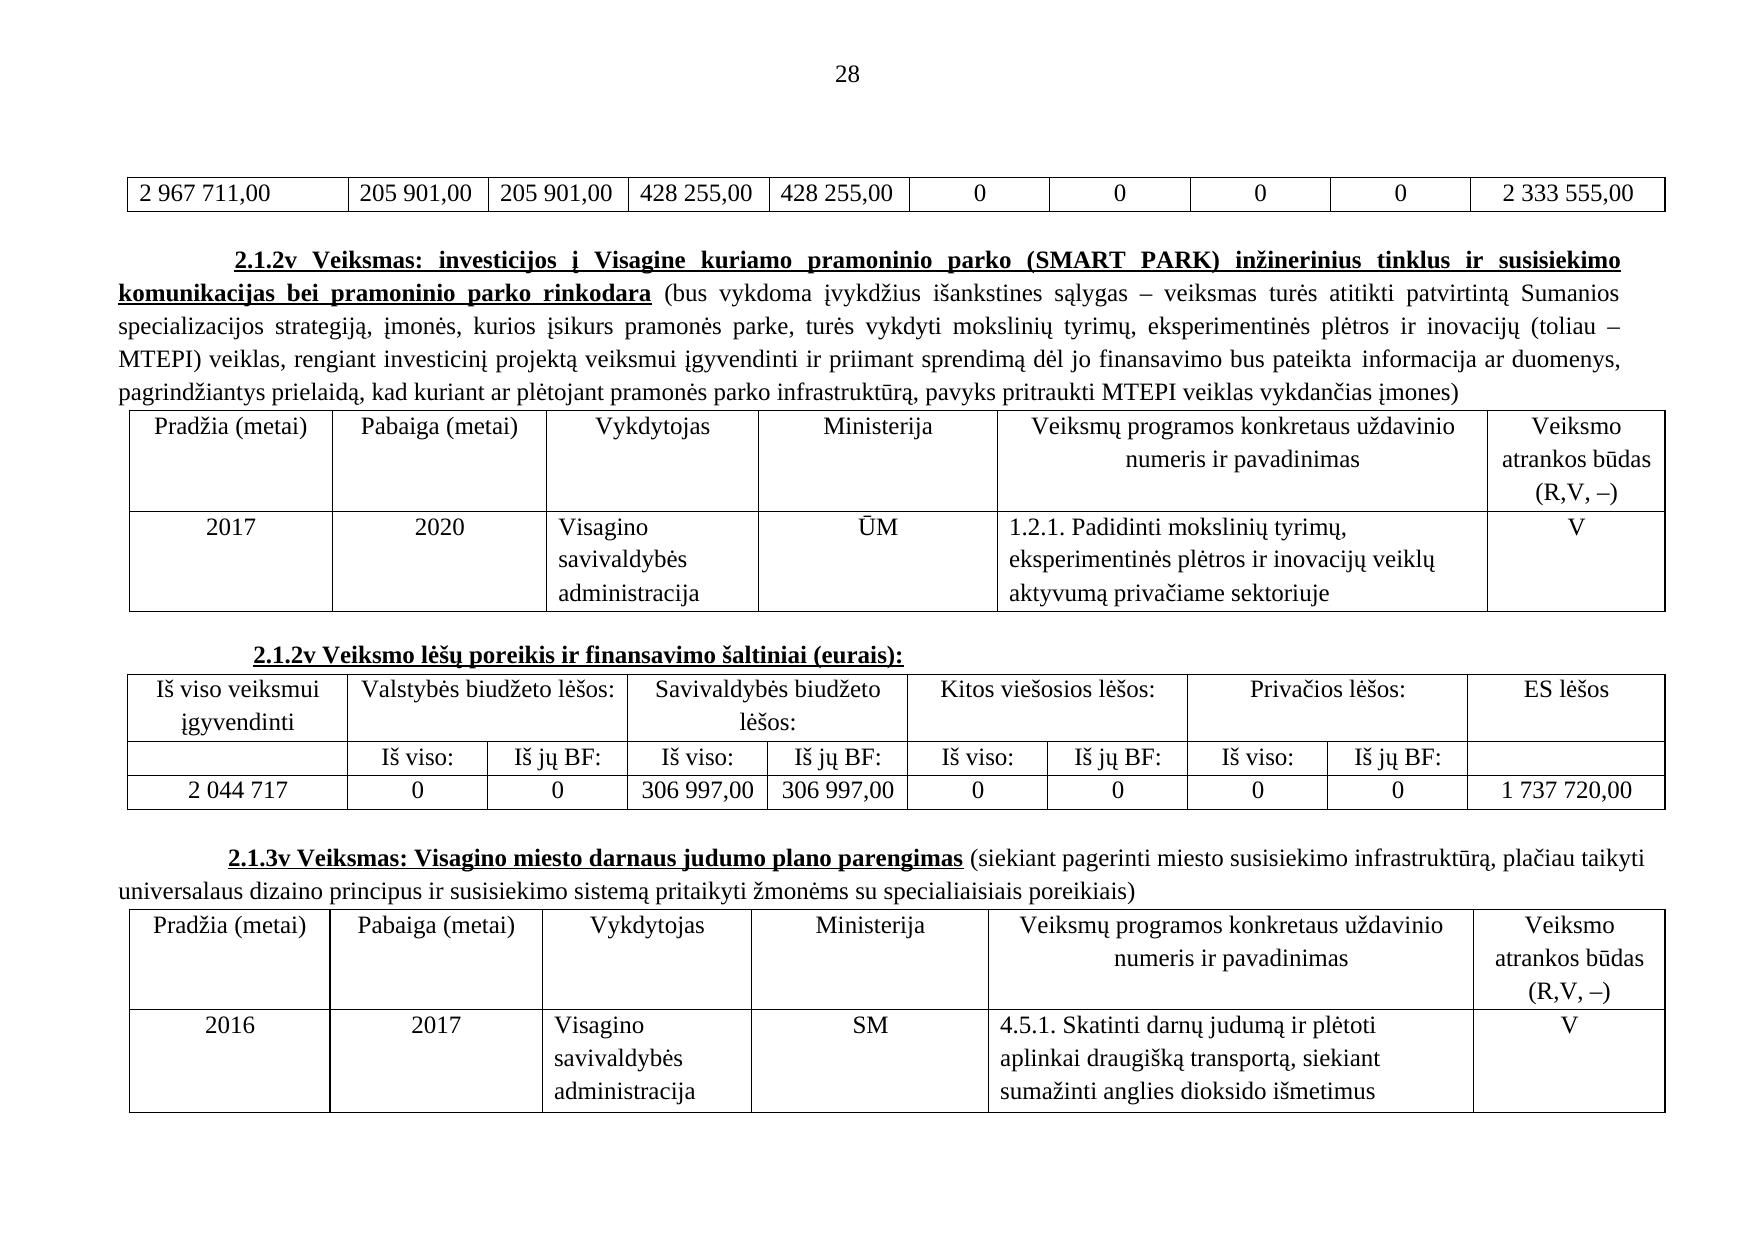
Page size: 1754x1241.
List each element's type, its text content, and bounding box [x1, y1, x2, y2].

table_header Veiksmų programos konkretaus uždavinio numeris ir pavadinimas [998, 411, 1487, 511]
table_header Vykdytojas [547, 411, 758, 511]
table_cell [128, 742, 347, 774]
text 2.1.2v Veiksmas: investicijos į Visagine kuriamo pramoninio parko (SMART PARK) inžinerinius tinklus ir susisiekimo komunikacijas bei pramoninio parko rinkodara (bus vykdoma įvykdžius išankstines sąlygas – veiksmas turės atitikti patvirtintą Sumanios specializacijos strategiją, įmonės, kurios įsikurs pramonės parke, turės vykdyti mokslinių tyrimų, eksperimentinės plėtros ir inovacijų (toliau – MTEPI) veiklas, rengiant investicinį projektą veiksmui įgyvendinti ir priimant sprendimą dėl jo finansavimo bus pateikta informacija ar duomenys, pagrindžiantys prielaidą, kad kuriant ar plėtojant pramonės parko infrastruktūrą, pavyks pritraukti MTEPI veiklas vykdančias įmones) [118, 245, 1621, 406]
table_cell SM [752, 1010, 988, 1112]
table_cell 2 044 717 [128, 776, 347, 809]
table_cell 0 [488, 776, 627, 809]
table_cell 2 967 711,00 [128, 178, 348, 211]
table_header Privačios lėšos: [1188, 675, 1467, 741]
table_cell Iš jų BF: [768, 742, 907, 774]
table_cell 428 255,00 [629, 178, 769, 211]
table_cell Iš viso: [1188, 742, 1327, 774]
table_header Savivaldybės biudžeto lėšos: [628, 675, 907, 741]
table_cell Iš jų BF: [1328, 742, 1467, 774]
table_cell 1.2.1. Padidinti mokslinių tyrimų, eksperimentinės plėtros ir inovacijų veiklų aktyvumą privačiame sektoriuje [998, 512, 1487, 611]
table_cell Iš jų BF: [488, 742, 627, 774]
text 2.1.3v Veiksmas: Visagino miesto darnaus judumo plano parengimas (siekiant pagerinti miesto susisiekimo infrastruktūrą, plačiau taikyti universalaus dizaino principus ir susisiekimo sistemą pritaikyti žmonėms su specialiaisiais poreikiais) [118, 843, 1688, 904]
table_cell Iš jų BF: [1048, 742, 1187, 774]
table_header Veiksmo atrankos būdas (R,V, –) [1488, 411, 1664, 511]
table_cell 4.5.1. Skatinti darnų judumą ir plėtoti aplinkai draugišką transportą, siekiant sumažinti anglies dioksido išmetimus [989, 1010, 1473, 1112]
table_cell 205 901,00 [349, 178, 488, 211]
table_header Ministerija [752, 910, 988, 1009]
table_cell Iš viso: [908, 742, 1047, 774]
table_cell ŪM [759, 512, 997, 611]
table_header Ministerija [759, 411, 997, 511]
table_header Pradžia (metai) [130, 910, 329, 1009]
table_header Iš viso veiksmui įgyvendinti [128, 675, 347, 741]
table_cell 0 [1328, 776, 1467, 809]
table_cell Iš viso: [348, 742, 487, 774]
table_header ES lėšos [1468, 675, 1664, 741]
table_cell 2017 [130, 512, 332, 611]
table_cell 0 [348, 776, 487, 809]
table_header Veiksmo atrankos būdas (R,V, –) [1474, 910, 1664, 1009]
table_cell [1468, 742, 1664, 774]
table_cell Visagino savivaldybės administracija [547, 512, 758, 611]
table_header Pabaiga (metai) [331, 910, 542, 1009]
table_cell 1 737 720,00 [1468, 776, 1664, 809]
table_cell Visagino savivaldybės administracija [543, 1010, 751, 1112]
table_cell 428 255,00 [770, 178, 909, 211]
table_cell 0 [910, 178, 1049, 211]
text 2.1.2v Veiksmo lėšų poreikis ir finansavimo šaltiniai (eurais): [253, 640, 1577, 669]
table_cell V [1488, 512, 1664, 611]
table_cell 0 [1331, 178, 1470, 211]
table_cell Iš viso: [628, 742, 767, 774]
table_cell 0 [908, 776, 1047, 809]
table_cell V [1474, 1010, 1664, 1112]
table_header Vykdytojas [543, 910, 751, 1009]
table_cell 2016 [130, 1010, 329, 1112]
table_cell 0 [1050, 178, 1190, 211]
table_cell 0 [1188, 776, 1327, 809]
table_cell 205 901,00 [489, 178, 628, 211]
table_header Kitos viešosios lėšos: [908, 675, 1187, 741]
table_cell 2017 [331, 1010, 542, 1112]
table_header Veiksmų programos konkretaus uždavinio numeris ir pavadinimas [989, 910, 1473, 1009]
table_cell 0 [1191, 178, 1330, 211]
table_cell 2 333 555,00 [1471, 178, 1664, 211]
table_cell 2020 [333, 512, 546, 611]
table_cell 306 997,00 [768, 776, 907, 809]
table_header Pabaiga (metai) [333, 411, 546, 511]
table_header Valstybės biudžeto lėšos: [348, 675, 627, 741]
table_cell 306 997,00 [628, 776, 767, 809]
table_header Pradžia (metai) [130, 411, 332, 511]
table_cell 0 [1048, 776, 1187, 809]
